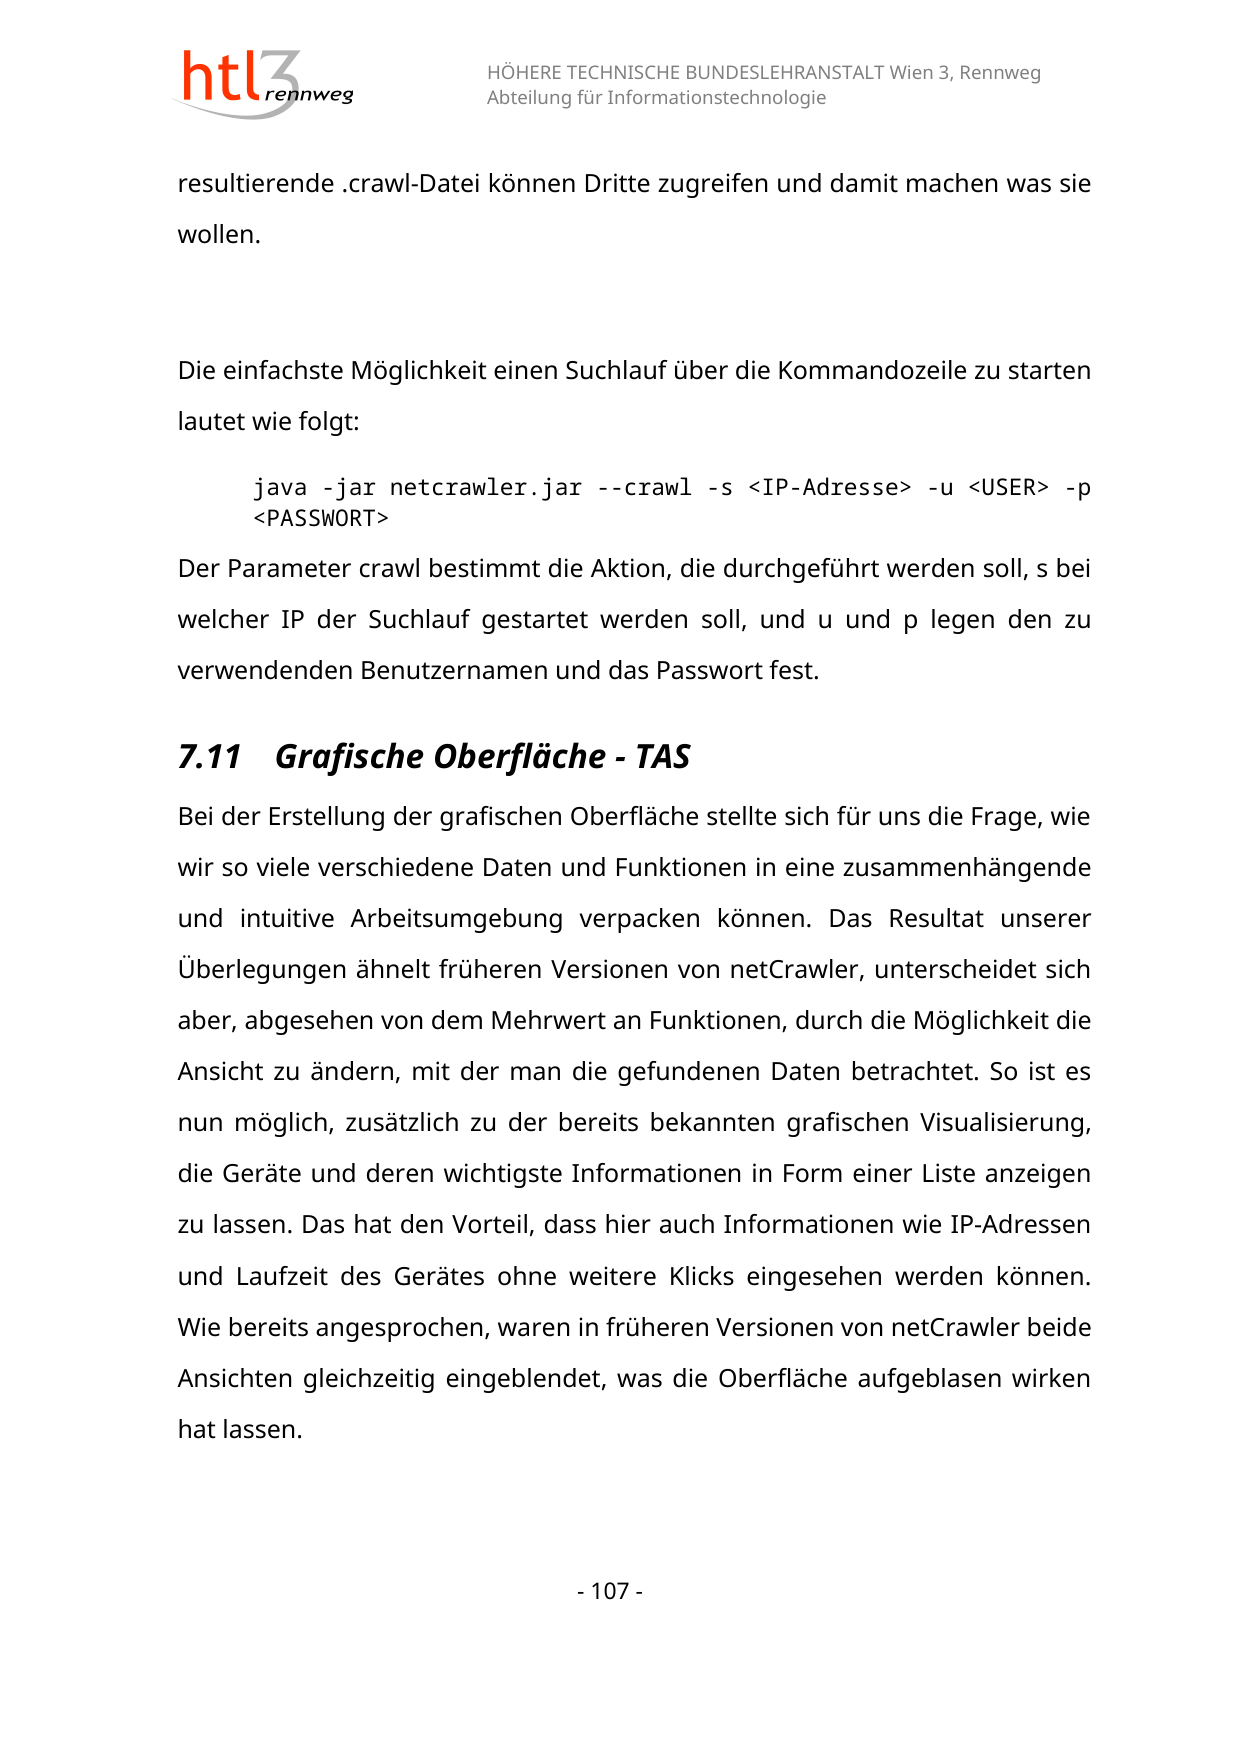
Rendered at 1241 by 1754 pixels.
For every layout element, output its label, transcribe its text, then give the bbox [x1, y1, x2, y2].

text Die einfachste Möglichkeit einen Suchlauf über die Kommandozeile zu starten lautet wie folgt: [177, 352, 1092, 437]
text resultierende .crawl-Datei können Dritte zugreifen und damit machen was sie wollen. [177, 166, 1092, 251]
subtitle Grafische Oberfläche - TAS [177, 732, 1092, 778]
text Der Parameter crawl bestimmt die Aktion, die durchgeführt werden soll, s bei welcher IP der Suchlauf gestartet werden soll, und u und p legen den zu verwendenden Benutzernamen und das Passwort fest. [177, 550, 1092, 686]
text Bei der Erstellung der grafischen Oberfläche stellte sich für uns die Frage, wie wir so viele verschiedene Daten und Funktionen in eine zusammenhängende und intuitive Arbeitsumgebung verpacken können. Das Resultat unserer Überlegungen ähnelt früheren Versionen von netCrawler, unterscheidet sich aber, abgesehen von dem Mehrwert an Funktionen, durch die Möglichkeit die Ansicht zu ändern, mit der man die gefundenen Daten betrachtet. So ist es nun möglich, zusätzlich zu der bereits bekannten grafischen Visualisierung, die Geräte und deren wichtigste Informationen in Form einer Liste anzeigen zu lassen. Das hat den Vorteil, dass hier auch Informationen wie IP-Adressen und Laufzeit des Gerätes ohne weitere Klicks eingesehen werden können. Wie bereits angesprochen, waren in früheren Versionen von netCrawler beide Ansichten gleichzeitig eingeblendet, was die Oberfläche aufgeblasen wirken hat lassen. [177, 799, 1092, 1445]
picture [171, 50, 353, 120]
text java -jar netcrawler.jar --crawl -s <IP-Adresse> -u <USER> -p <PASSWORT> [252, 471, 1092, 533]
